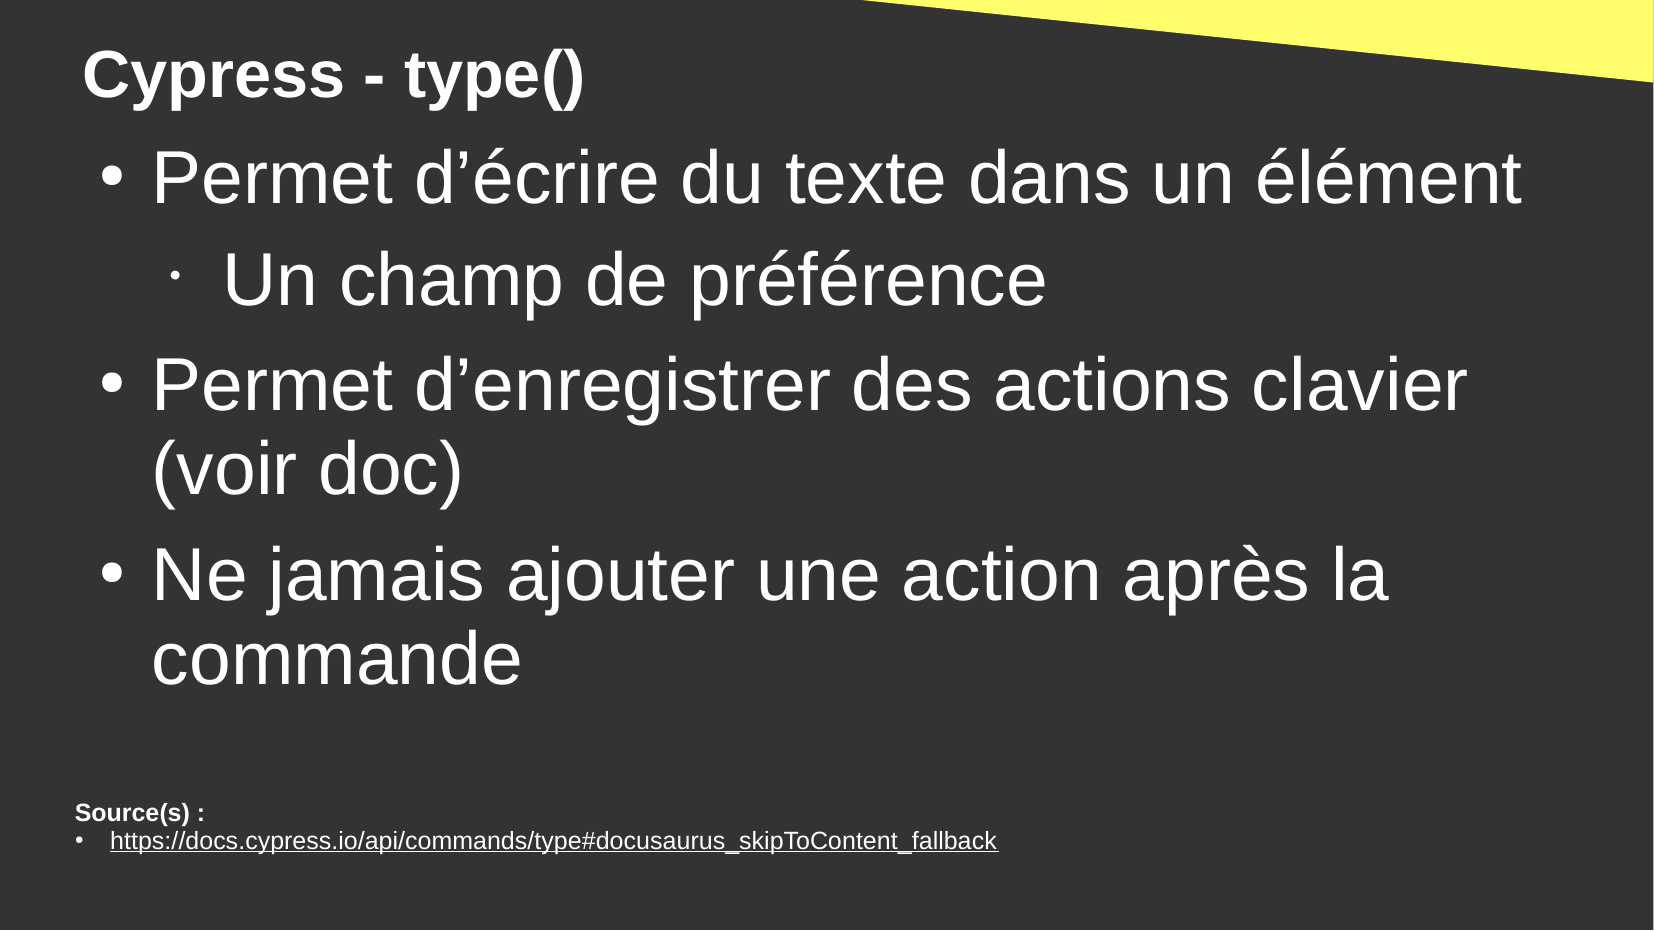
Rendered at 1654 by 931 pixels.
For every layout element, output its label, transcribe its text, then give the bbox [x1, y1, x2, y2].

list Permet d’écrire du texte dans un élément Un champ de préférence Permet d’enregistrer des actions clavier (voir doc) Ne jamais ajouter une action après la commande [80, 135, 1619, 709]
text_box [861, 0, 1654, 83]
title Cypress - type() [82, 37, 799, 114]
text_box Source(s) : https://docs.cypress.io/api/commands/type#docusaurus_skipToContent_fallback [60, 791, 1546, 919]
